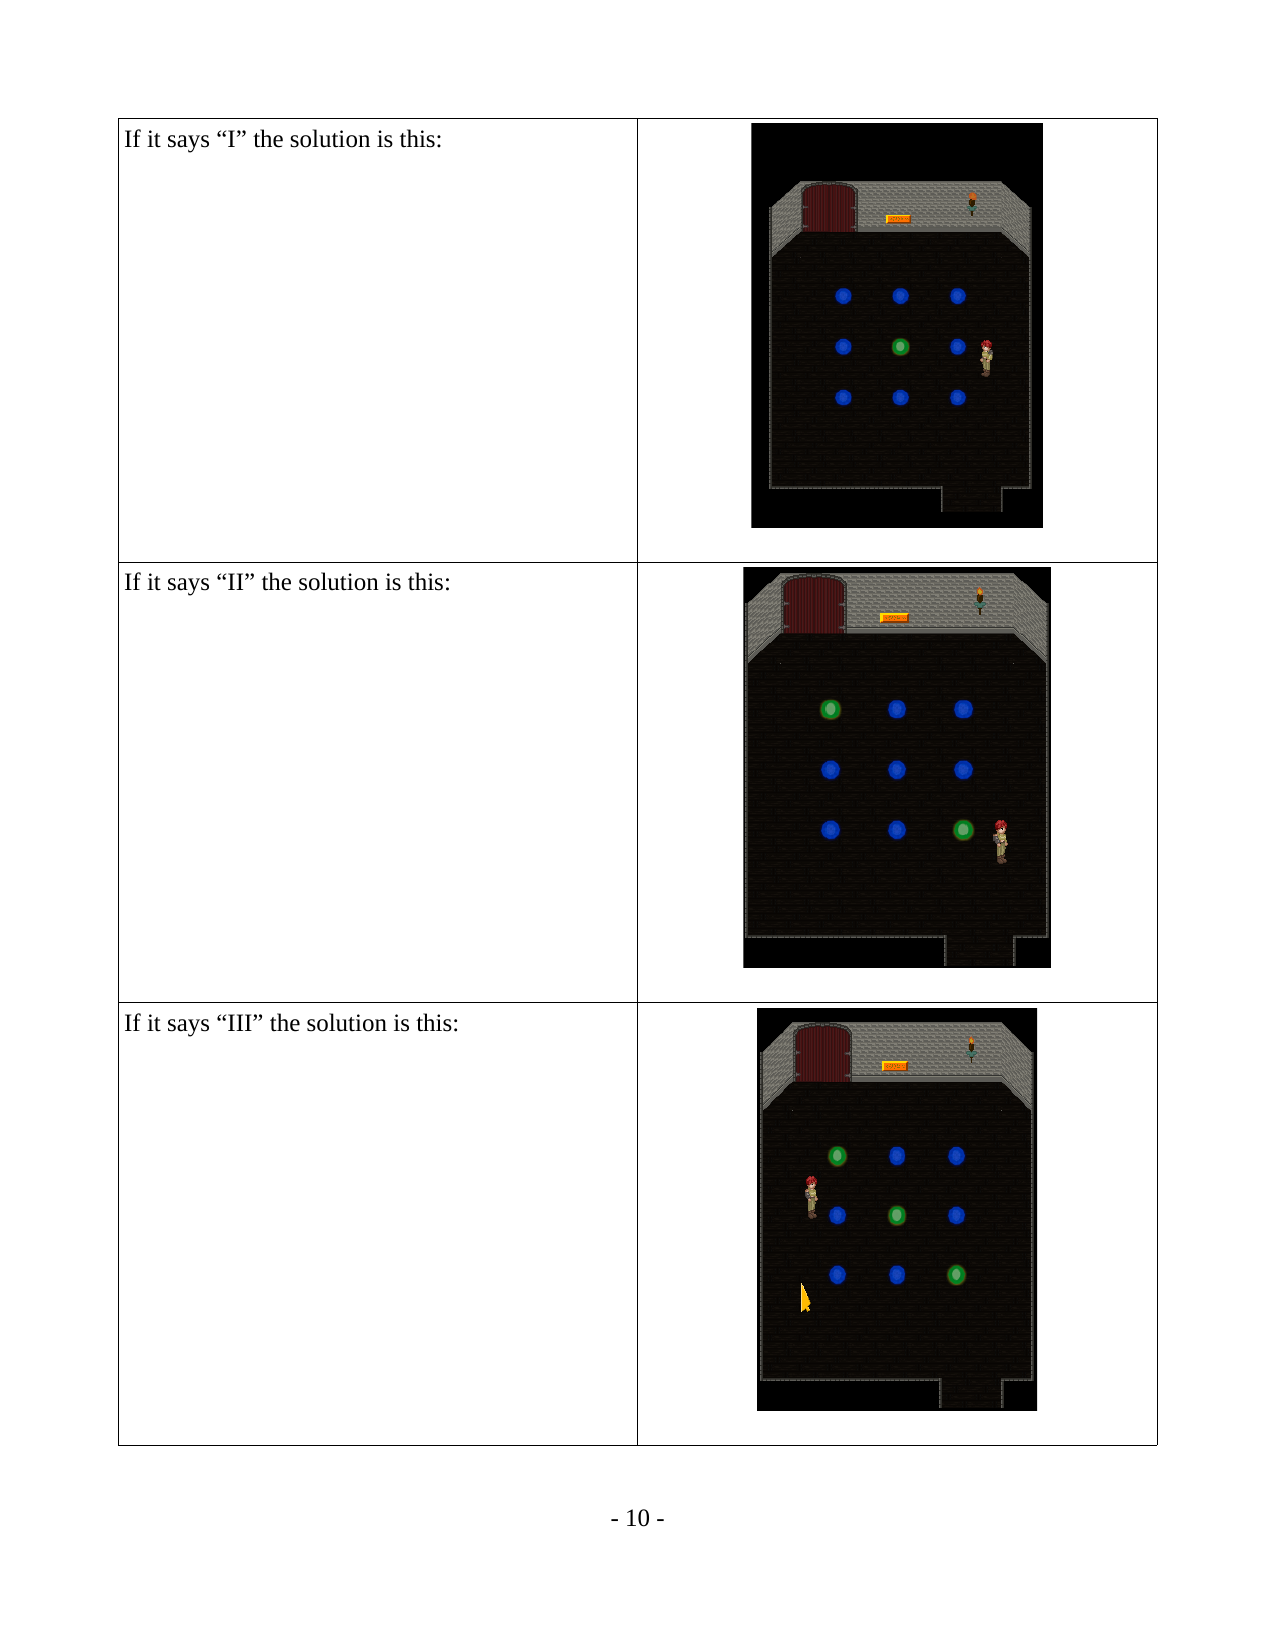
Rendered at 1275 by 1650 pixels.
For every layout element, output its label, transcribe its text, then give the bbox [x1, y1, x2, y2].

table_cell [638, 1003, 1157, 1445]
picture [751, 123, 1043, 528]
table_header [638, 119, 1157, 562]
table_cell [638, 568, 1157, 1002]
table_cell If it says “II” the solution is this: [119, 563, 637, 1002]
table_cell [638, 563, 1157, 567]
picture [743, 567, 1051, 968]
picture [757, 1008, 1038, 1411]
table_cell If it says “III” the solution is this: [119, 1003, 637, 1445]
table_header If it says “I” the solution is this: [119, 119, 637, 562]
